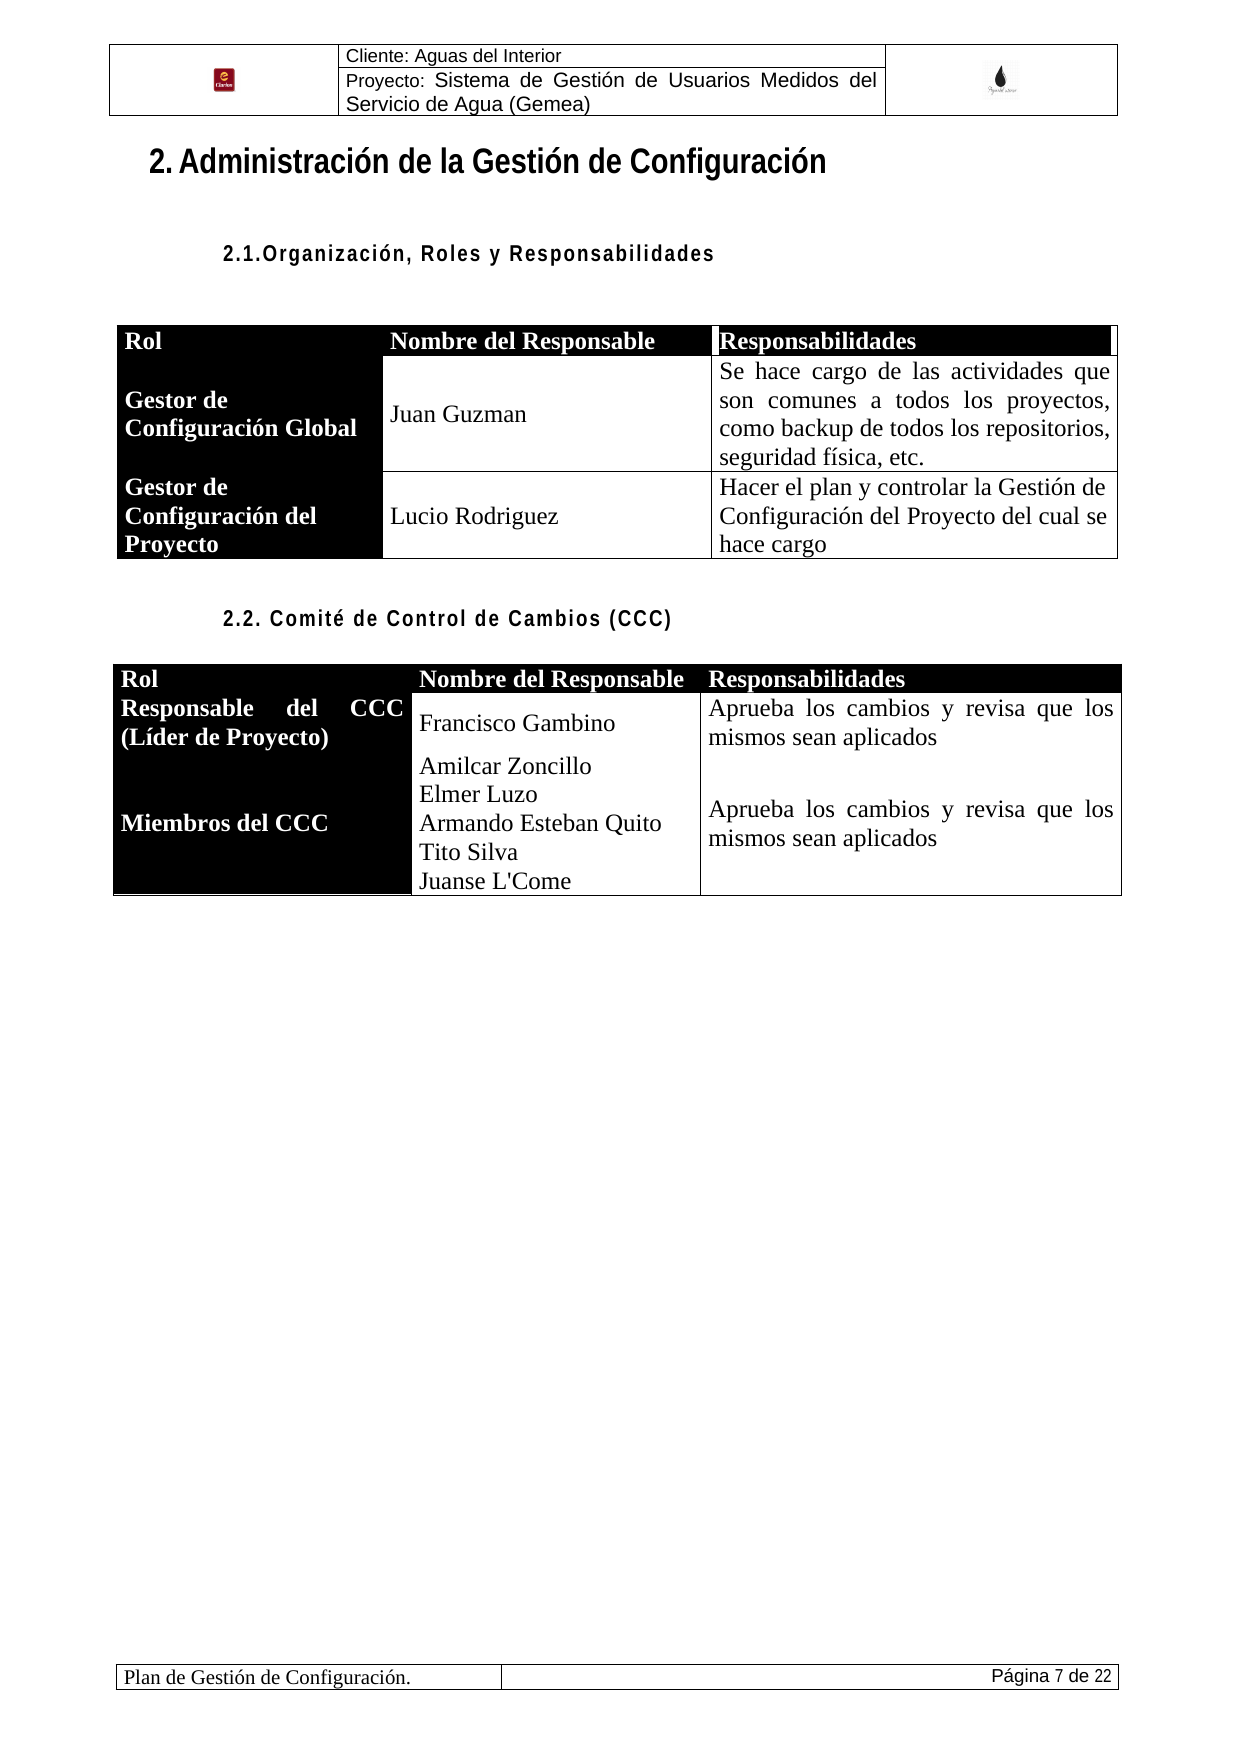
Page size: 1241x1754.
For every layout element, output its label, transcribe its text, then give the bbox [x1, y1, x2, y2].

table_header Responsabilidades [701, 665, 1121, 693]
table_header Nombre del Responsable [412, 665, 700, 693]
table_cell Lucio Rodriguez [383, 472, 711, 558]
table_header Rol [118, 326, 382, 355]
subtitle Organización, Roles y Responsabilidades [216, 240, 1131, 266]
table_header Nombre del Responsable [383, 326, 711, 355]
table_cell Gestor de Configuración del Proyecto [118, 472, 382, 558]
table_cell Aprueba los cambios y revisa que los mismos sean aplicados [701, 693, 1121, 751]
table_cell Aprueba los cambios y revisa que los mismos sean aplicados [701, 751, 1121, 894]
list Administración de la Gestión de Configuración [141, 140, 1131, 181]
table_cell Miembros del CCC [114, 751, 411, 894]
table_cell Francisco Gambino [412, 693, 700, 751]
table_header Rol [114, 665, 411, 693]
table_cell Responsable del CCC (Líder de Proyecto) [114, 693, 411, 751]
table_cell Juan Guzman [383, 356, 711, 471]
subtitle Comité de Control de Cambios (CCC) [216, 604, 1131, 631]
table_cell Gestor de Configuración Global [118, 356, 382, 471]
table_cell Amilcar Zoncillo Elmer Luzo Armando Esteban Quito Tito Silva Juanse L'Come [412, 751, 700, 894]
table_cell Hacer el plan y controlar la Gestión de Configuración del Proyecto del cual se hace cargo [712, 472, 1117, 558]
table_cell Se hace cargo de las actividades que son comunes a todos los proyectos, como backup de todos los repositorios, seguridad física, etc. [712, 356, 1117, 471]
picture [207, 67, 241, 93]
